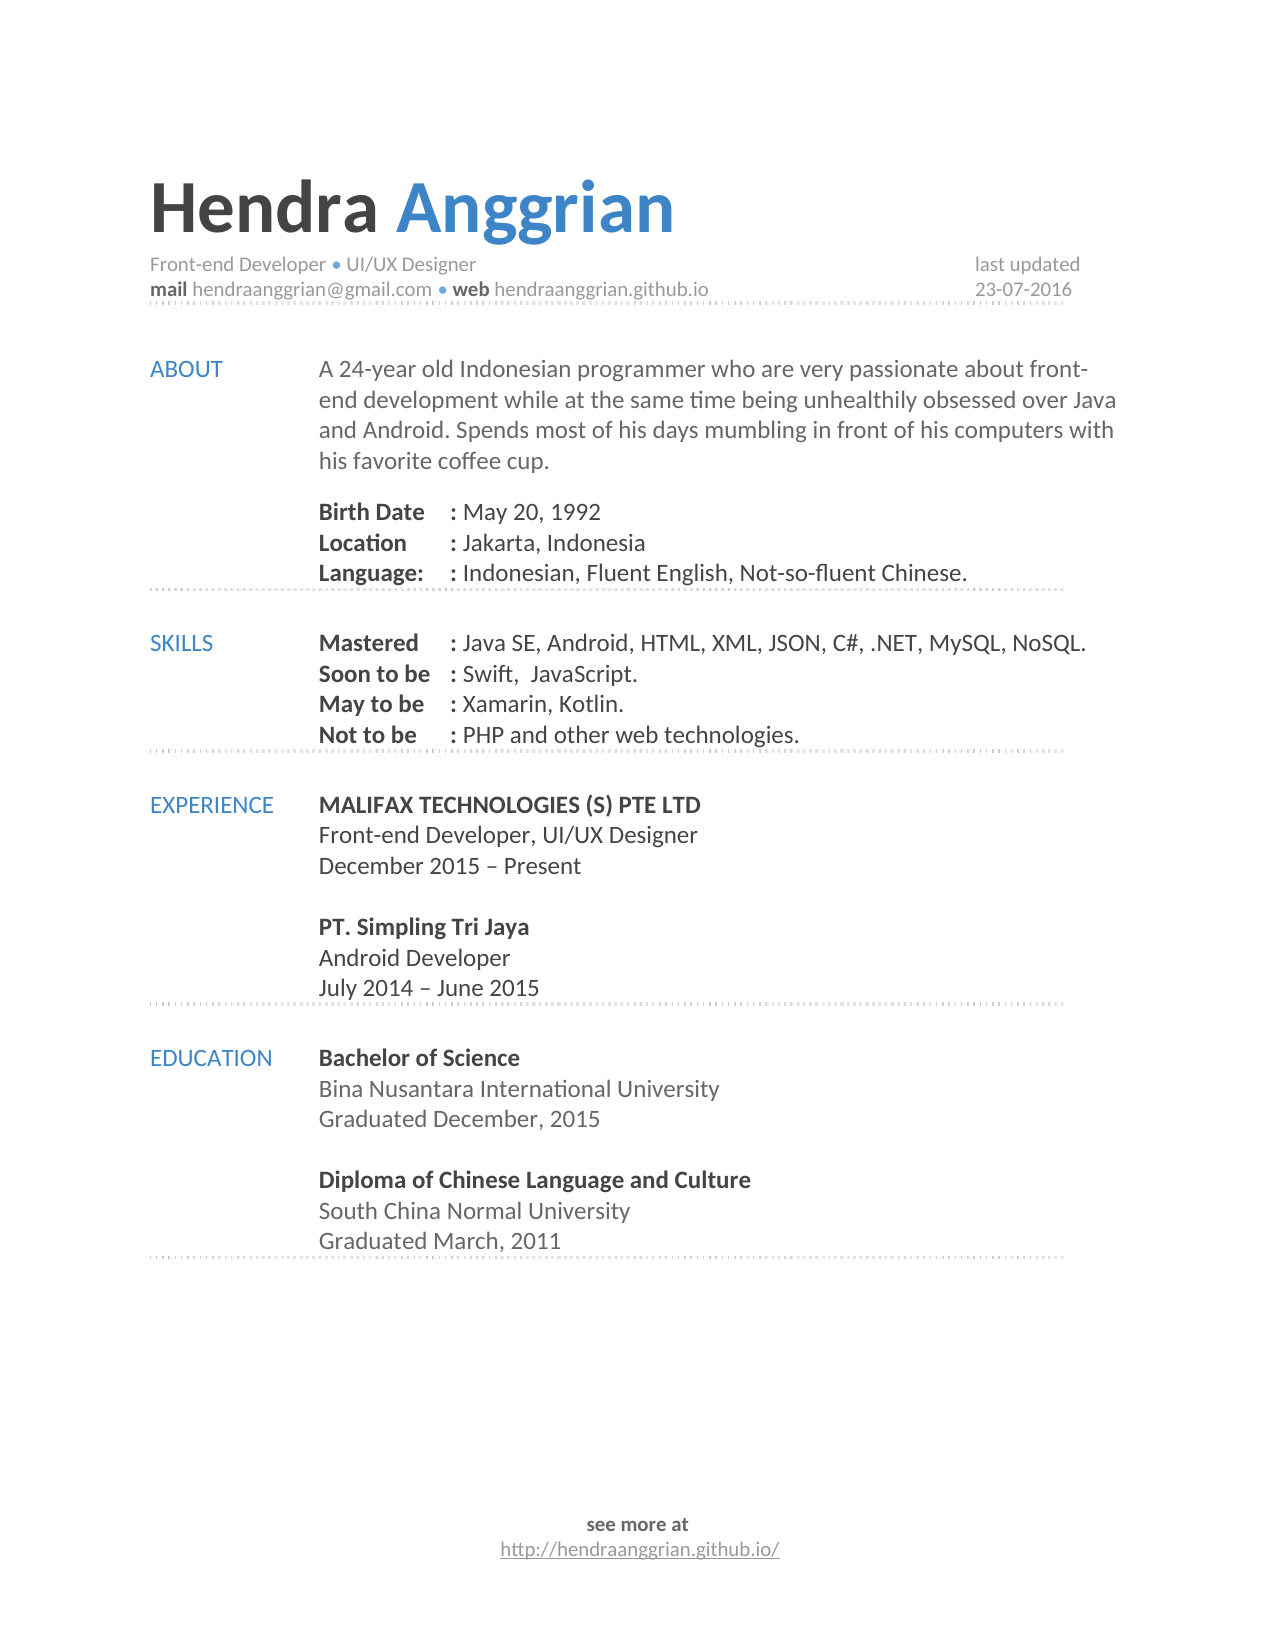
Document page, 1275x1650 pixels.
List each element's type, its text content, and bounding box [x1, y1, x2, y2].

text Diploma of Chinese Language and Culture [150, 1164, 1125, 1195]
text Location : Jakarta, Indonesia [150, 527, 1125, 557]
text EXPERIENCE MALIFAX TECHNOLOGIES (S) PTE LTD [150, 789, 1125, 819]
text Not to be : PHP and other web technologies. [150, 719, 1125, 749]
text EDUCATION Bachelor of Science [150, 1042, 1125, 1073]
text July 2014 – June 2015 [150, 972, 1125, 1003]
text Graduated March, 2011 [150, 1225, 1125, 1256]
text May to be : Xamarin, Kotlin. [150, 688, 1125, 719]
text mail hendraanggrian@gmail.com • web hendraanggrian.github.io 23-07-2016 [150, 276, 1125, 302]
text SKILLS Mastered : Java SE, Android, HTML, XML, JSON, C#, .NET, MySQL, NoSQL. [150, 627, 1125, 658]
text South China Normal University [150, 1195, 1125, 1225]
text Soon to be : Swift, JavaScript. [150, 658, 1125, 688]
text Hendra Anggrian [150, 159, 1125, 251]
picture [150, 1002, 1066, 1006]
text Bina Nusantara International University [150, 1073, 1125, 1103]
text Front-end Developer, UI/UX Designer [150, 819, 1125, 850]
text PT. Simpling Tri Jaya [150, 911, 1125, 942]
text Android Developer [150, 942, 1125, 972]
text Front-end Developer • UI/UX Designer last updated [150, 251, 1125, 276]
text Graduated December, 2015 [150, 1103, 1125, 1134]
text Language: : Indonesian, Fluent English, Not-so-fluent Chinese. [150, 557, 1125, 588]
text December 2015 – Present [150, 850, 1125, 881]
picture [150, 301, 1066, 305]
picture [150, 749, 1066, 753]
text Birth Date : May 20, 1992 [150, 496, 1125, 527]
text ABOUT A 24-year old Indonesian programmer who are very passionate about front-end development while at the same time being unhealthily obsessed over Java and Android. Spends most of his days mumbling in front of his computers with his favorite coffee cup. [150, 353, 1125, 476]
